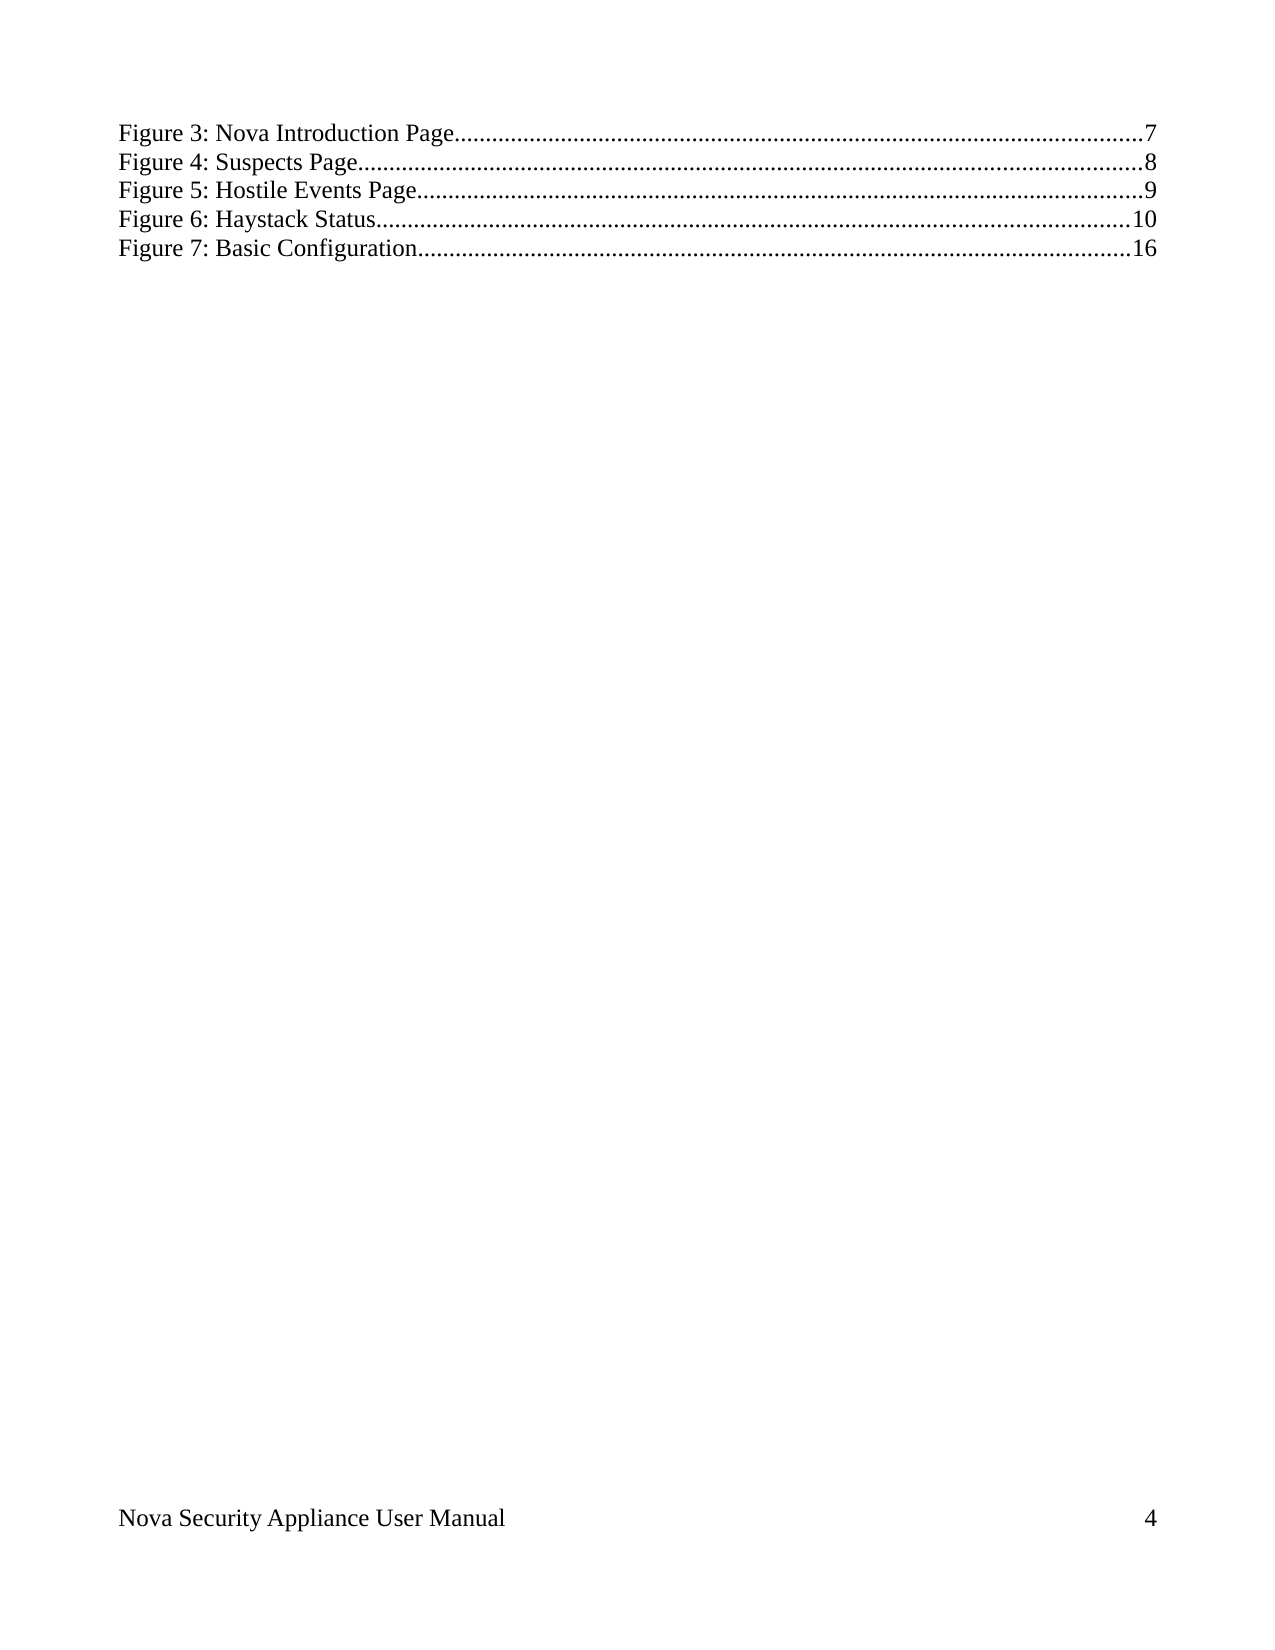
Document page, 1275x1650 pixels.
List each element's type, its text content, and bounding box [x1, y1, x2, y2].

text Figure 3: Nova Introduction Page 7 [118, 118, 1157, 147]
text Figure 7: Basic Configuration 16 [118, 233, 1157, 262]
text Figure 6: Haystack Status 10 [118, 204, 1157, 233]
text Figure 4: Suspects Page 8 [118, 147, 1157, 176]
text Figure 5: Hostile Events Page 9 [118, 176, 1157, 204]
